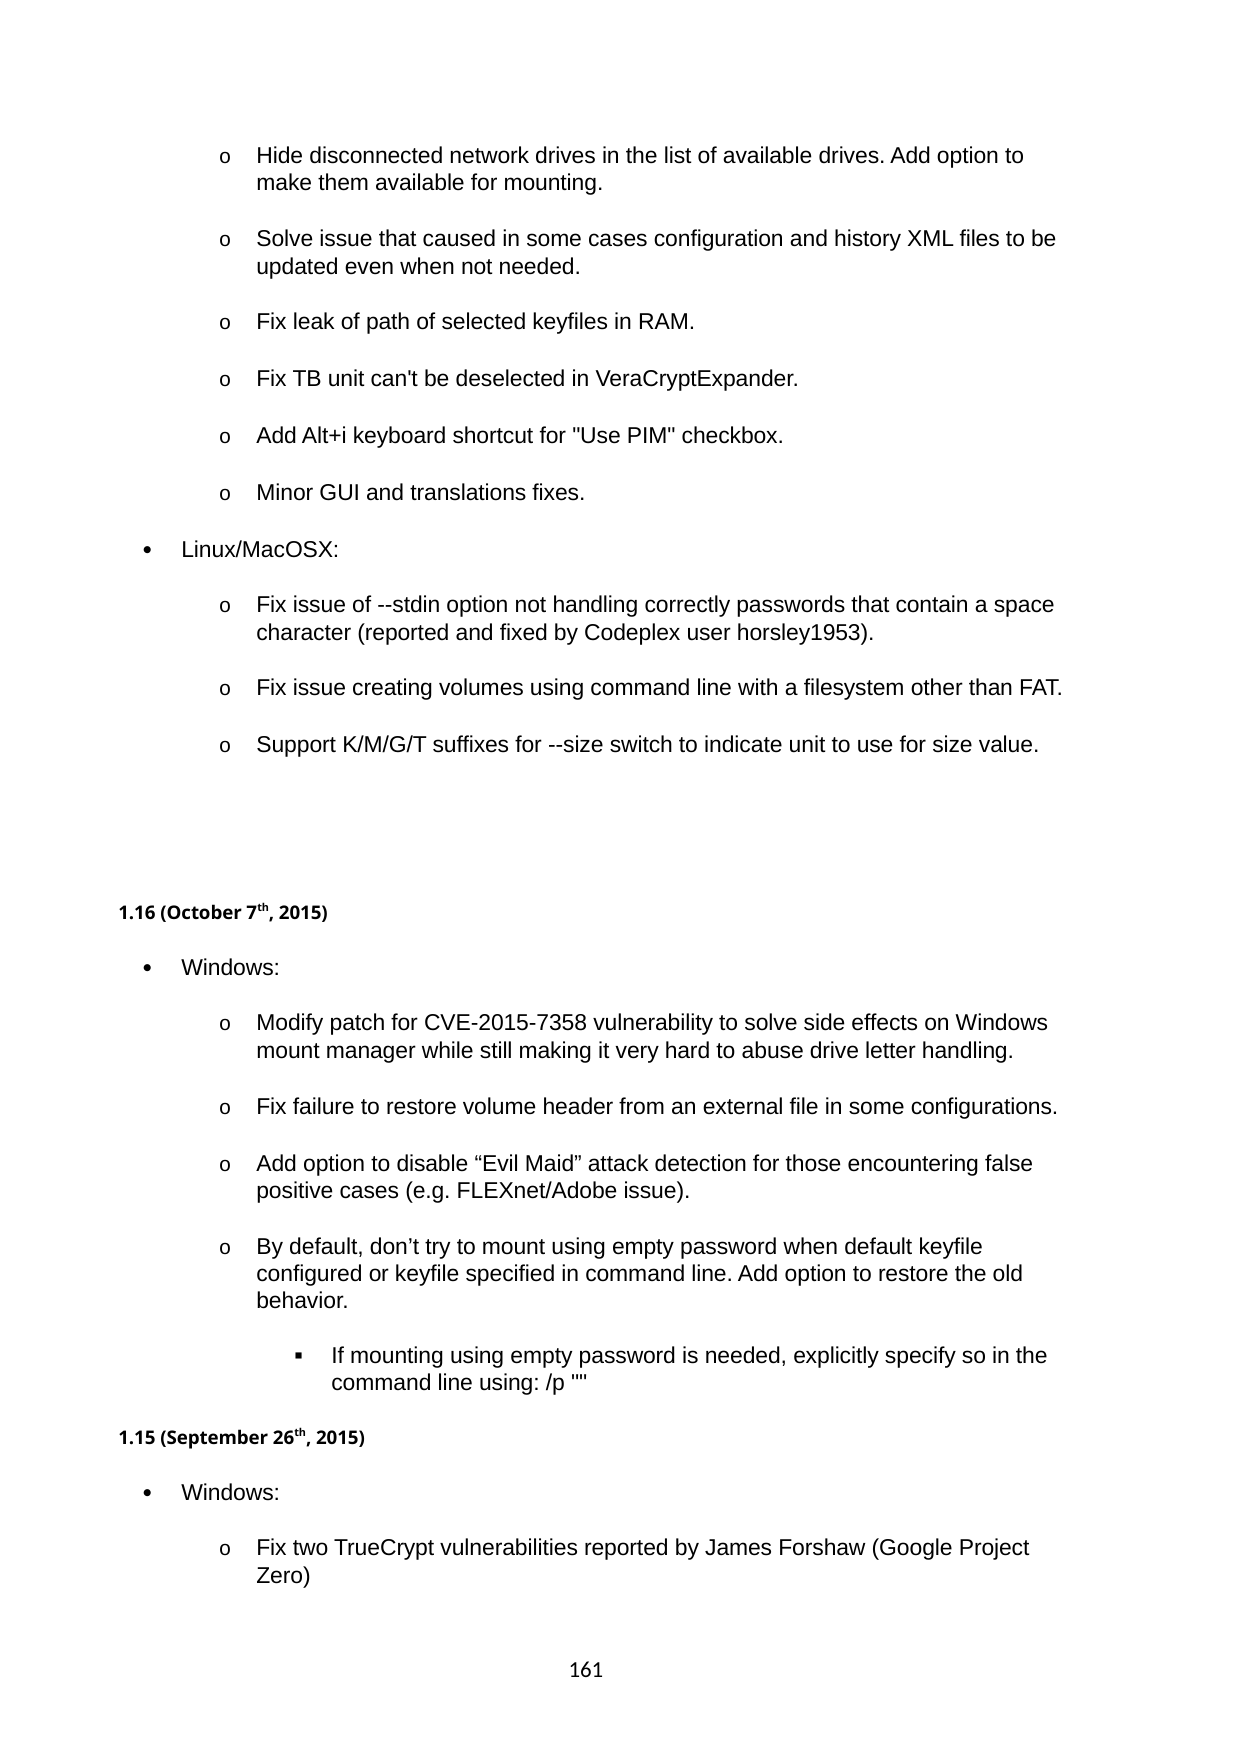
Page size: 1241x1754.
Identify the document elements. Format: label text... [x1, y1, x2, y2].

list Add Alt+i keyboard shortcut for "Use PIM" checkbox. [219, 422, 1065, 449]
list Add option to disable “Evil Maid” attack detection for those encountering false positive cases (e.g. FLEXnet/Adobe issue). [219, 1149, 1065, 1203]
list Fix failure to restore volume header from an external file in some configurations. [219, 1093, 1065, 1120]
text 1.15 (September 26th, 2015) [118, 1424, 1065, 1450]
list If mounting using empty password is needed, explicitly specify so in the command line using: /p "" [294, 1342, 1065, 1395]
list Windows: [144, 954, 1065, 980]
list Modify patch for CVE-2015-7358 vulnerability to solve side effects on Windows mount manager while still making it very hard to abuse drive letter handling. [219, 1009, 1065, 1063]
list Fix TB unit can't be deselected in VeraCryptExpander. [219, 365, 1065, 393]
list Windows: [144, 1479, 1065, 1505]
list Solve issue that caused in some cases configuration and history XML files to be updated even when not needed. [219, 225, 1065, 279]
list Fix issue creating volumes using command line with a filesystem other than FAT. [219, 674, 1065, 702]
list Fix leak of path of selected keyfiles in RAM. [219, 308, 1065, 336]
list Minor GUI and translations fixes. [219, 479, 1065, 506]
list By default, don’t try to mount using empty password when default keyfile configured or keyfile specified in command line. Add option to restore the old behavior. [219, 1233, 1065, 1313]
list Hide disconnected network drives in the list of available drives. Add option to make them available for mounting. [219, 142, 1065, 196]
list Linux/MacOSX: [144, 536, 1065, 562]
text 1.16 (October 7th, 2015) [118, 899, 1065, 925]
list Support K/M/G/T suffixes for --size switch to indicate unit to use for size value. [219, 731, 1065, 759]
list Fix two TrueCrypt vulnerabilities reported by James Forshaw (Google Project Zero) [219, 1534, 1065, 1588]
list Fix issue of --stdin option not handling correctly passwords that contain a space character (reported and fixed by Codeplex user horsley1953). [219, 591, 1065, 645]
